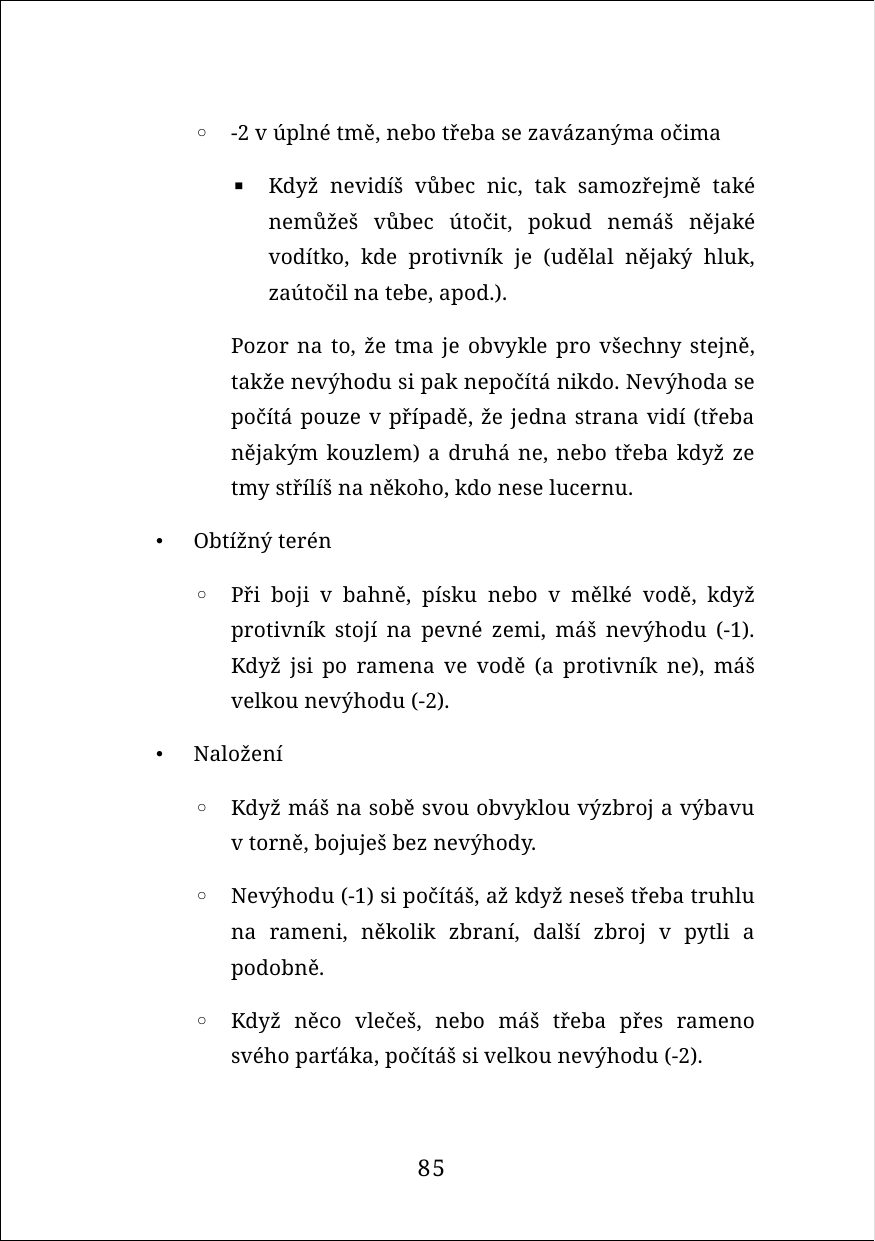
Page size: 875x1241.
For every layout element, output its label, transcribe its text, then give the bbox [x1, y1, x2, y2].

list -2 v úplné tmě, nebo třeba se zavázanýma očima [193, 118, 756, 147]
list Když máš na sobě svou obvyklou výzbroj a výbavu v torně, bojuješ bez nevýhody. [193, 793, 756, 857]
list Naložení [156, 739, 756, 768]
list Když něco vlečeš, nebo máš třeba přes rameno svého parťáka, počítáš si velkou nevýhodu (-2). [193, 1006, 756, 1070]
list Při boji v bahně, písku nebo v mělké vodě, když protivník stojí na pevné zemi, máš nevýhodu (-1). Když jsi po ramena ve vodě (a protivník ne), máš velkou nevýhodu (-2). [193, 580, 756, 715]
list Pozor na to, že tma je obvykle pro všechny stejně, takže nevýhodu si pak nepočítá nikdo. Nevýhoda se počítá pouze v případě, že jedna strana vidí (třeba nějakým kouzlem) a druhá ne, nebo třeba když ze tmy střílíš na někoho, kdo nese lucernu. [193, 331, 756, 502]
list Když nevidíš vůbec nic, tak samozřejmě také nemůžeš vůbec útočit, pokud nemáš nějaké vodítko, kde protivník je (udělal nějaký hluk, zaútočil na tebe, apod.). [231, 171, 756, 306]
list Nevýhodu (-1) si počítáš, až když neseš třeba truhlu na rameni, několik zbraní, další zbroj v pytli a podobně. [193, 882, 756, 981]
list Obtížný terén [156, 527, 756, 555]
